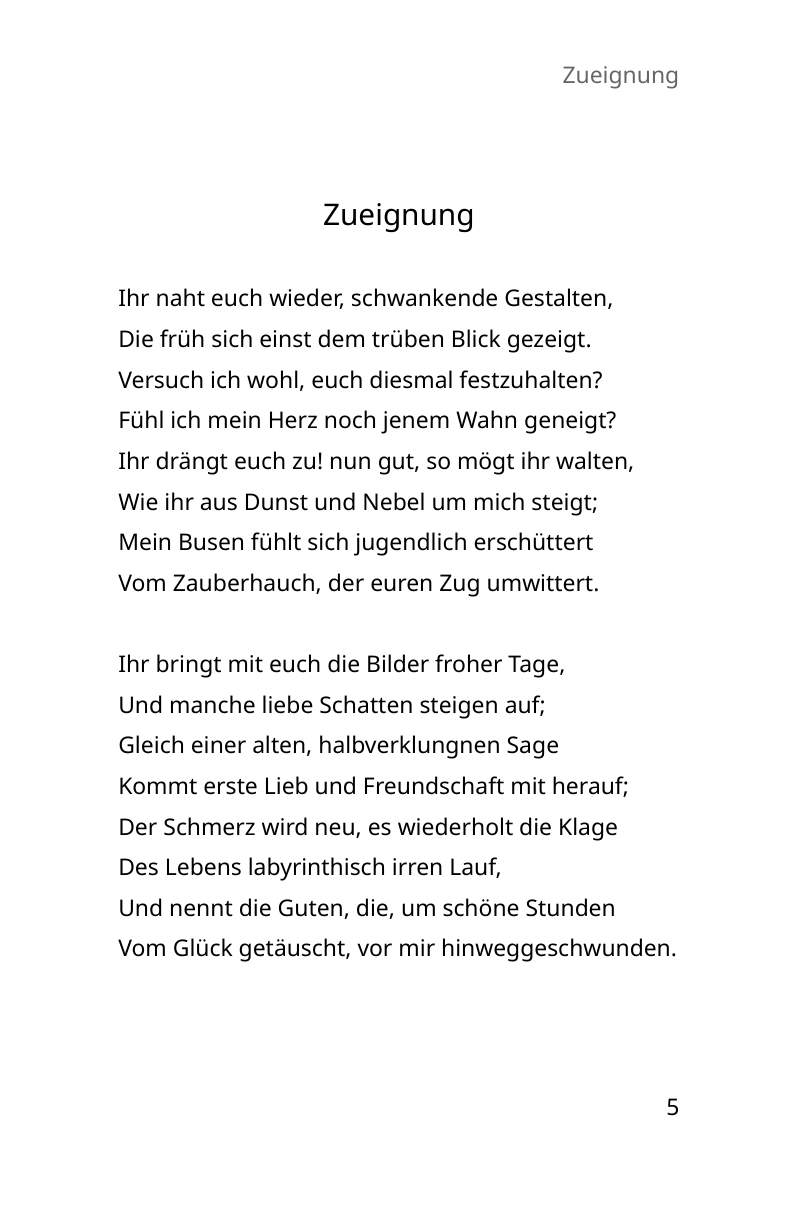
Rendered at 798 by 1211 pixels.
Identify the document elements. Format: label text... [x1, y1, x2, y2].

text Ihr naht euch wieder, schwankende Gestalten, Die früh sich einst dem trüben Blick gezeigt. Versuch ich wohl, euch diesmal festzuhalten? Fühl ich mein Herz noch jenem Wahn geneigt? Ihr drängt euch zu! nun gut, so mögt ihr walten, Wie ihr aus Dunst und Nebel um mich steigt; Mein Busen fühlt sich jugendlich erschüttert Vom Zauberhauch, der euren Zug umwittert. [118, 258, 679, 598]
text Ihr bringt mit euch die Bilder froher Tage, Und manche liebe Schatten steigen auf; Gleich einer alten, halbverklungnen Sage Kommt erste Lieb und Freundschaft mit herauf; Der Schmerz wird neu, es wiederholt die Klage Des Lebens labyrinthisch irren Lauf, Und nennt die Guten, die, um schöne Stunden Vom Glück getäuscht, vor mir hinweggeschwunden. [118, 625, 679, 963]
subtitle Zueignung [118, 155, 679, 234]
